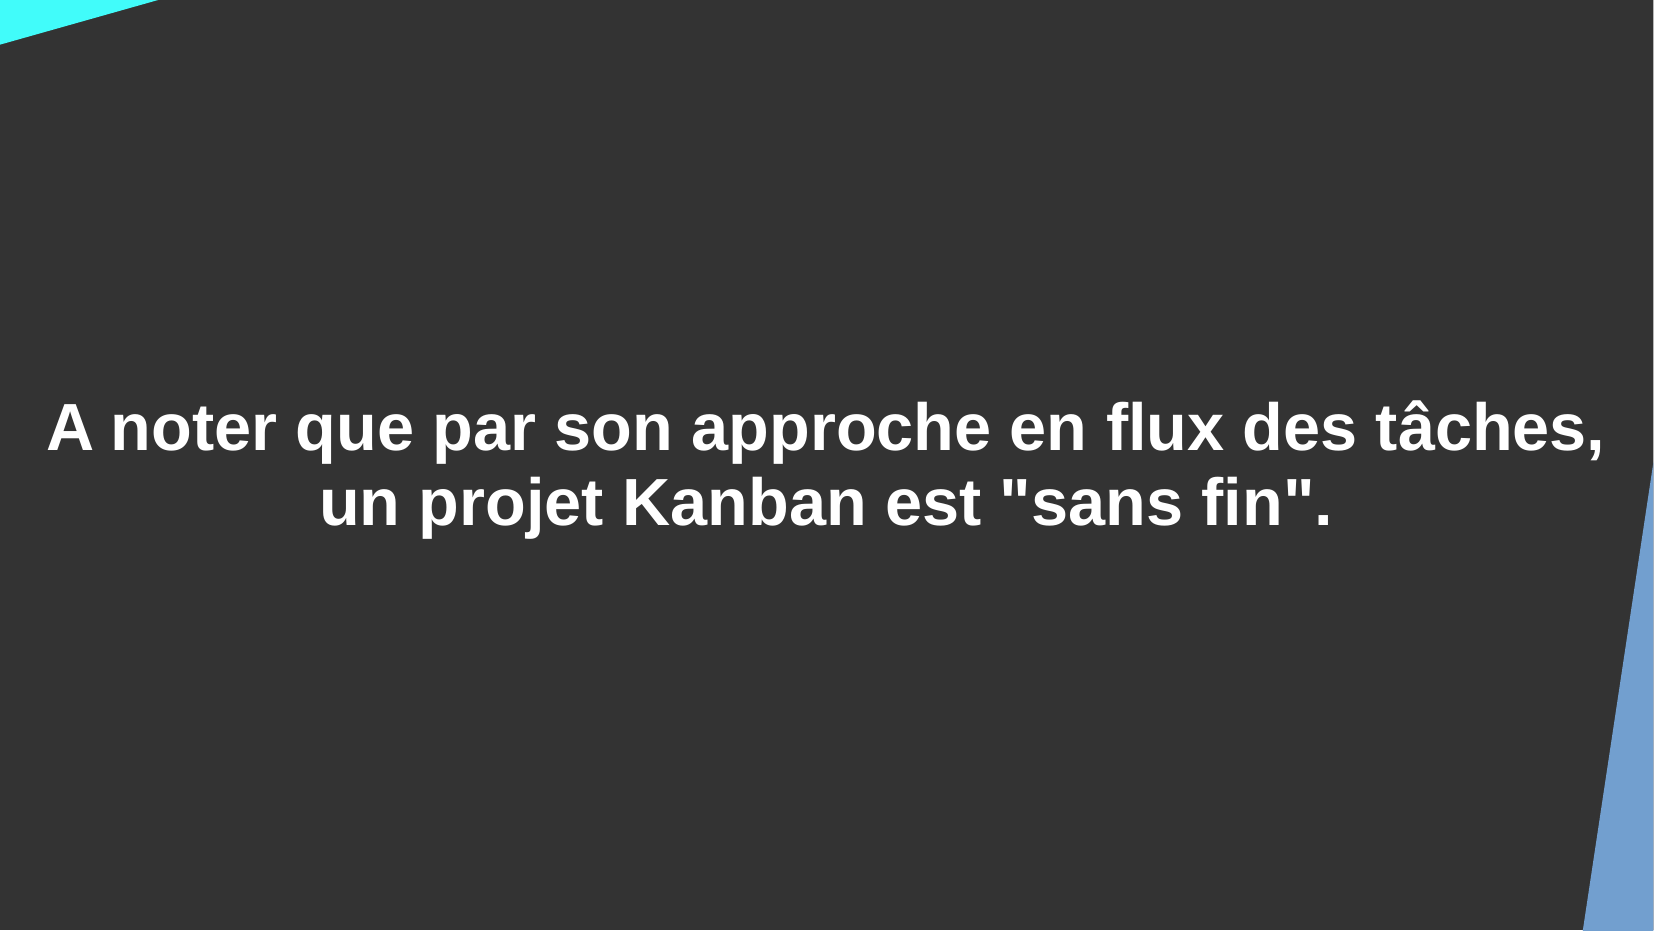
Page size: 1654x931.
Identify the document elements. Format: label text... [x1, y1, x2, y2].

text_box [0, 0, 159, 45]
text_box [1582, 458, 1654, 931]
title A noter que par son approche en flux des tâches, un projet Kanban est "sans fin". [31, 352, 1622, 578]
